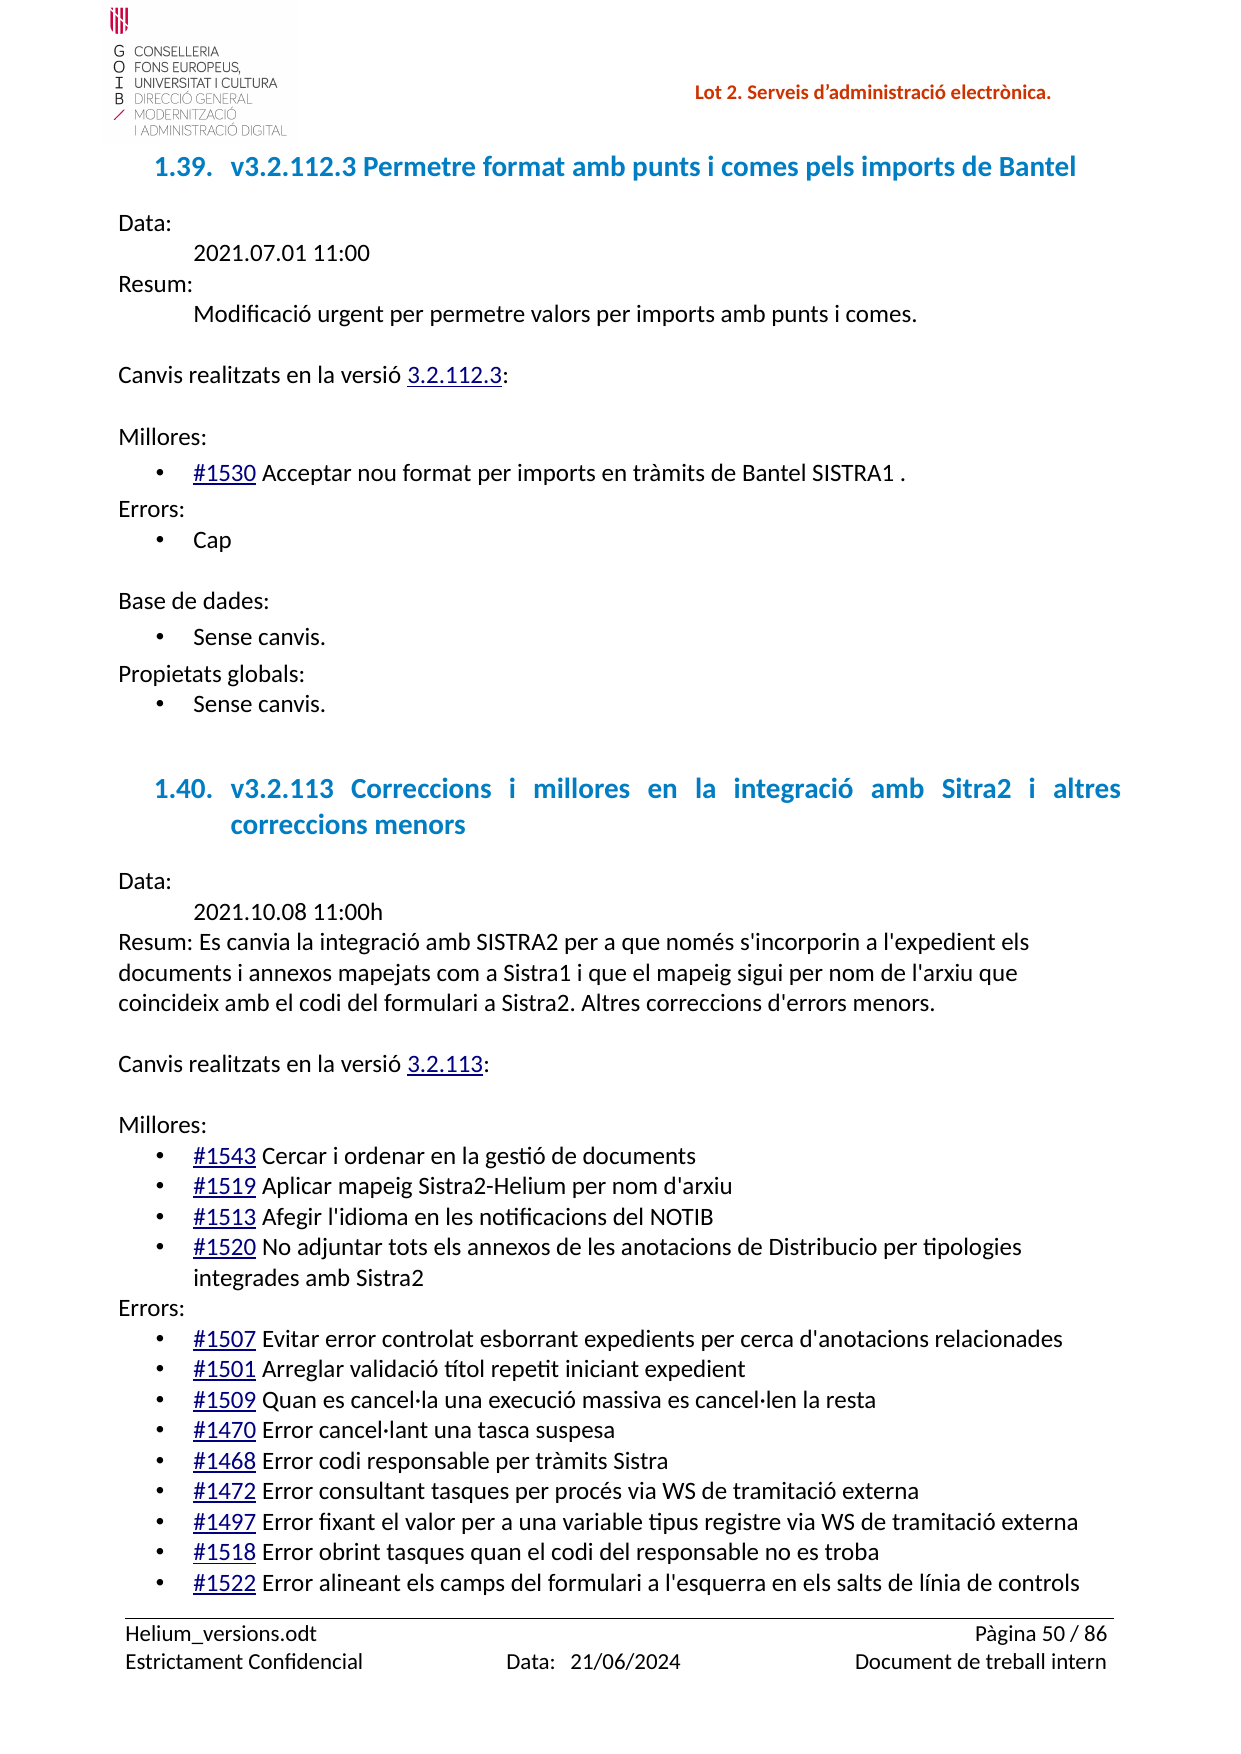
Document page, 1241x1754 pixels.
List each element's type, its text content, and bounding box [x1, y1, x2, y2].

text Canvis realitzats en la versió 3.2.113: [118, 1048, 1122, 1079]
list #1509 Quan es cancel·la una execució massiva es cancel·len la resta [156, 1384, 1122, 1414]
list #1507 Evitar error controlat esborrant expedients per cerca d'anotacions relacionades [156, 1323, 1122, 1353]
text Data: [118, 865, 1122, 896]
list #1501 Arreglar validació títol repetit iniciant expedient [156, 1353, 1122, 1384]
list #1520 No adjuntar tots els annexos de les anotacions de Distribucio per tipologies integrades amb Sistra2 [156, 1231, 1122, 1292]
text Errors: [118, 493, 1122, 524]
list #1513 Afegir l'idioma en les notificacions del NOTIB [156, 1201, 1122, 1231]
text Resum: [118, 268, 1122, 298]
list #1468 Error codi responsable per tràmits Sistra [156, 1445, 1122, 1476]
list #1497 Error fixant el valor per a una variable tipus registre via WS de tramitació externa [156, 1506, 1122, 1537]
text Millores: [118, 1109, 1122, 1140]
list Cap [156, 524, 1122, 554]
list #1470 Error cancel·lant una tasca suspesa [156, 1414, 1122, 1445]
text Resum: Es canvia la integració amb SISTRA2 per a que només s'incorporin a l'expedient els documents i annexos mapejats com a Sistra1 i que el mapeig sigui per nom de l'arxiu que coincideix amb el codi del formulari a Sistra2. Altres correccions d'errors menors. [118, 926, 1122, 1018]
text Propietats globals: [118, 658, 1122, 688]
list Sense canvis. [156, 688, 1122, 719]
text Modificació urgent per permetre valors per imports amb punts i comes. [118, 298, 1122, 329]
subtitle v3.2.112.3 Permetre format amb punts i comes pels imports de Bantel [153, 148, 1122, 183]
text 2021.07.01 11:00 [118, 237, 1122, 268]
text Data: [118, 207, 1122, 237]
list #1543 Cercar i ordenar en la gestió de documents [156, 1140, 1122, 1170]
text Base de dades: [118, 585, 1122, 616]
picture [100, 0, 297, 144]
list #1522 Error alineant els camps del formulari a l'esquerra en els salts de línia de controls [156, 1567, 1122, 1598]
text Canvis realitzats en la versió 3.2.112.3: [118, 359, 1122, 390]
text 2021.10.08 11:00h [118, 896, 1122, 926]
list #1519 Aplicar mapeig Sistra2-Helium per nom d'arxiu [156, 1170, 1122, 1201]
text Errors: [118, 1292, 1122, 1323]
subtitle v3.2.113 Correccions i millores en la integració amb Sitra2 i altres correccions menors [153, 770, 1122, 841]
list #1518 Error obrint tasques quan el codi del responsable no es troba [156, 1537, 1122, 1567]
list #1530 Acceptar nou format per imports en tràmits de Bantel SISTRA1 . [156, 457, 1122, 488]
text Millores: [118, 421, 1122, 451]
list #1472 Error consultant tasques per procés via WS de tramitació externa [156, 1476, 1122, 1506]
list Sense canvis. [156, 622, 1122, 652]
